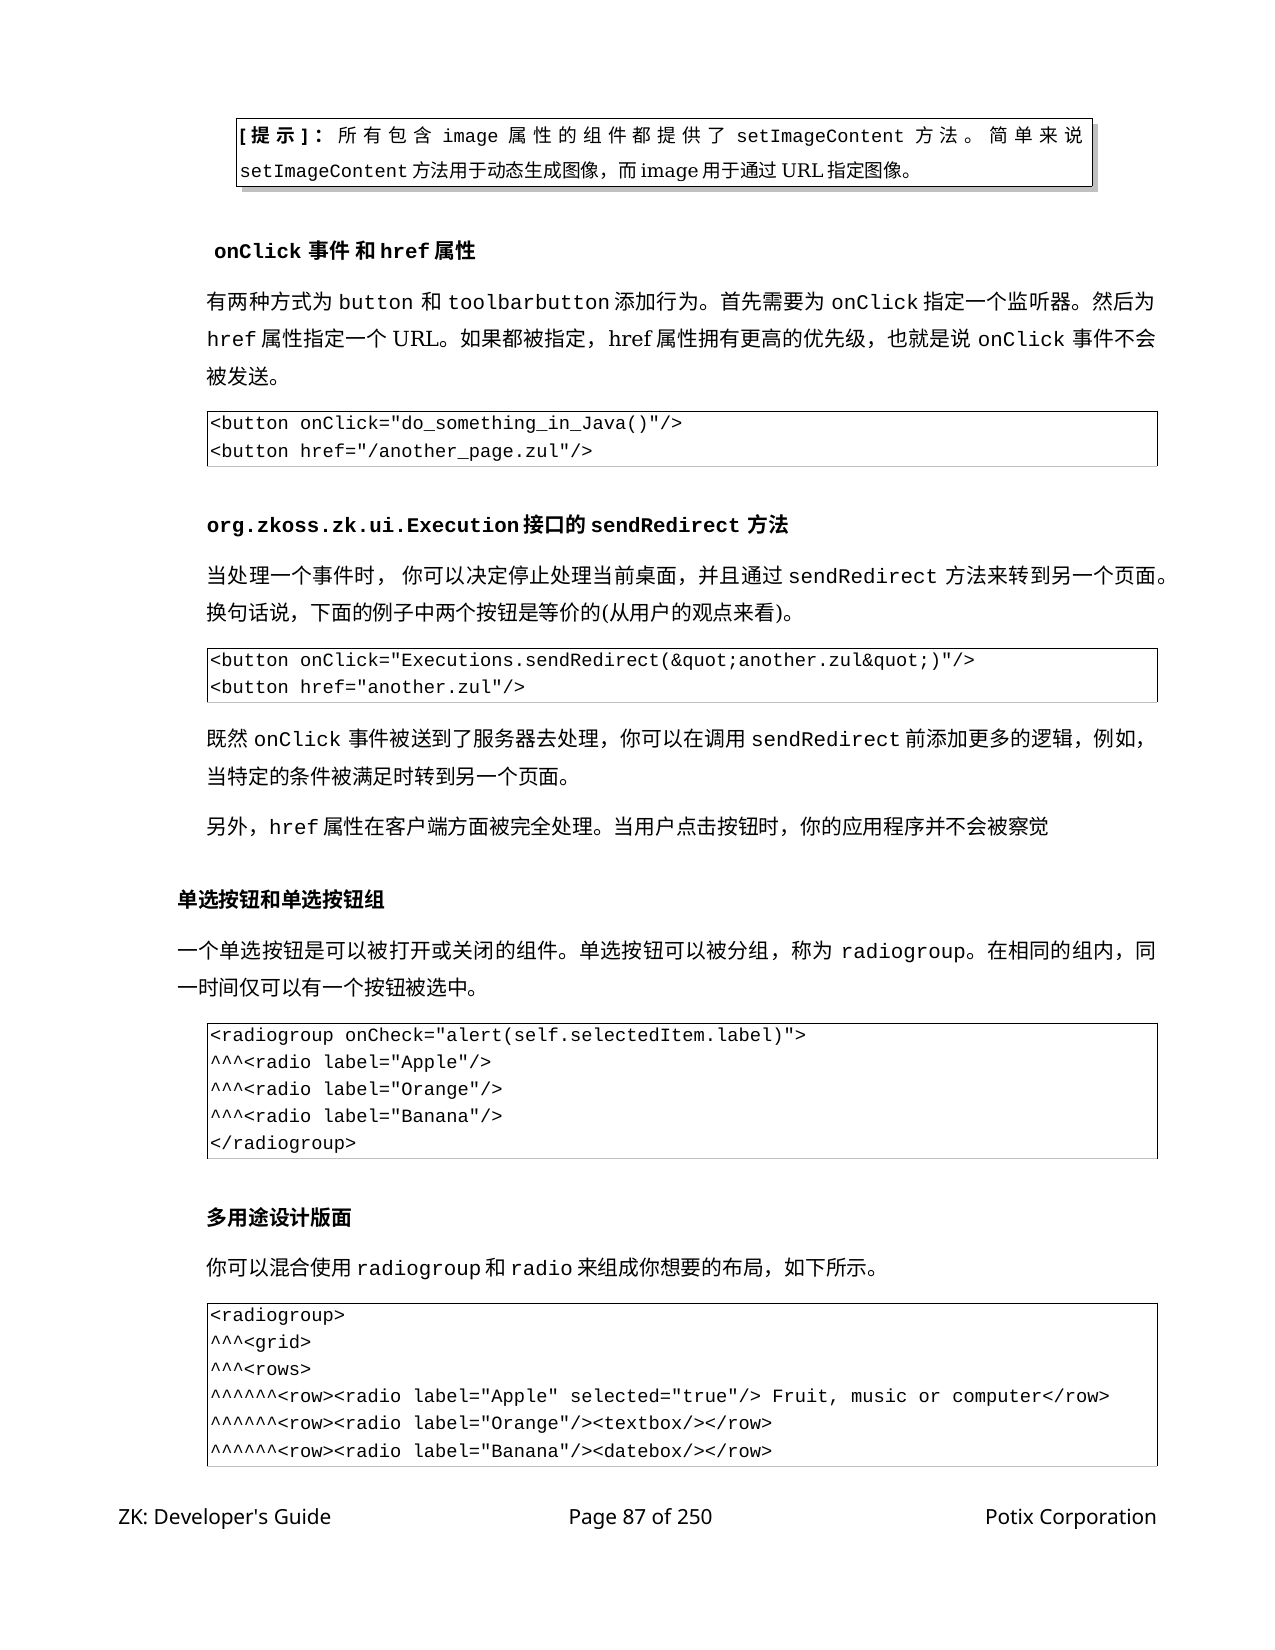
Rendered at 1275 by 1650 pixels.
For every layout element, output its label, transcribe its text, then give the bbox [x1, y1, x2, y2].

text ^^^^^^<row><radio label="Banana"/><datebox/></row> [208, 1438, 1157, 1466]
text 当处理一个事件时， 你可以决定停止处理当前桌面，并且通过sendRedirect 方法来转到另一个页面。换句话说，下面的例子中两个按钮是等价的(从用户的观点来看)。 [207, 559, 1157, 627]
text ^^^<radio label="Apple"/> [208, 1050, 1157, 1074]
text 一个单选按钮是可以被打开或关闭的组件。单选按钮可以被分组，称为radiogroup。在相同的组内，同一时间仅可以有一个按钮被选中。 [177, 934, 1157, 1002]
subtitle 单选按钮和单选按钮组 [177, 883, 1157, 913]
text ^^^^^^<row><radio label="Orange"/><textbox/></row> [208, 1411, 1157, 1436]
subtitle org.zkoss.zk.ui.Execution接口的 sendRedirect 方法 [207, 508, 1157, 538]
text 你可以混合使用radiogroup和radio来组成你想要的布局，如下所示。 [207, 1252, 1157, 1282]
text <radiogroup onCheck="alert(self.selectedItem.label)"> [208, 1024, 1157, 1047]
text ^^^^^^<row><radio label="Apple" selected="true"/> Fruit, music or computer</row> [208, 1384, 1157, 1408]
text <button onClick="Executions.sendRedirect(&quot;another.zul&quot;)"/> [208, 649, 1157, 672]
text <button onClick="do_something_in_Java()"/> [208, 412, 1157, 436]
subtitle onClick 事件 和href属性 [207, 234, 1157, 264]
text </radiogroup> [208, 1131, 1157, 1158]
text ^^^<rows> [208, 1357, 1157, 1381]
text <radiogroup> [208, 1304, 1157, 1327]
text ^^^<grid> [208, 1330, 1157, 1354]
text ^^^<radio label="Orange"/> [208, 1077, 1157, 1101]
text <button href="another.zul"/> [208, 674, 1157, 702]
subtitle 多用途设计版面 [207, 1201, 1157, 1231]
text 既然 onClick 事件被送到了服务器去处理，你可以在调用sendRedirect前添加更多的逻辑，例如，当特定的条件被满足时转到另一个页面。 [207, 722, 1157, 790]
text <button href="/another_page.zul"/> [208, 438, 1157, 466]
text [提示]：所有包含image属性的组件都提供了setImageContent方法。简单来说，setImageContent方法用于动态生成图像，而image用于通过URL指定图像。 [237, 119, 1092, 186]
text 有两种方式为button 和 toolbarbutton添加行为。首先需要为onClick指定一个监听器。然后为href属性指定一个URL。如果都被指定，href属性拥有更高的优先级，也就是说 onClick 事件不会被发送。 [207, 285, 1157, 391]
text 另外，href属性在客户端方面被完全处理。当用户点击按钮时，你的应用程序并不会被察觉 [207, 811, 1157, 841]
text ^^^<radio label="Banana"/> [208, 1104, 1157, 1128]
